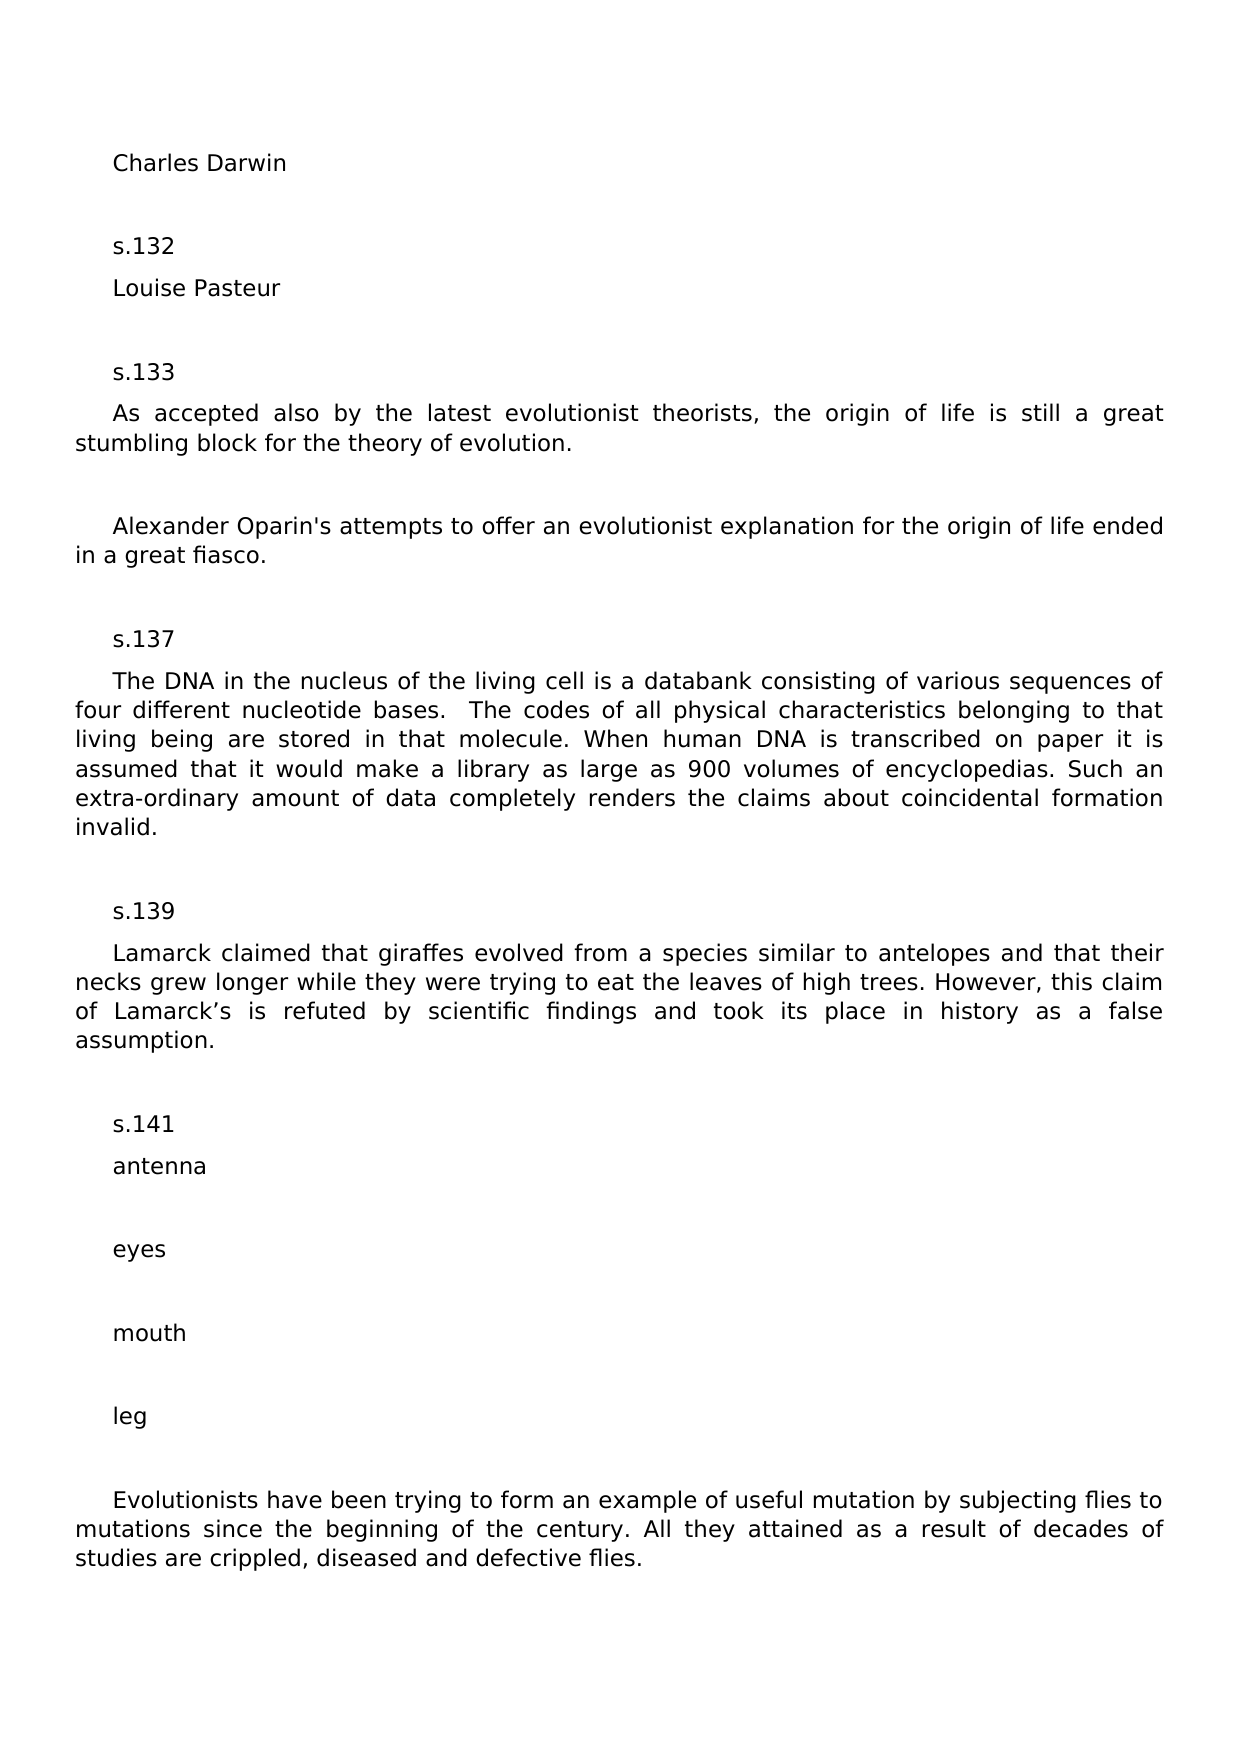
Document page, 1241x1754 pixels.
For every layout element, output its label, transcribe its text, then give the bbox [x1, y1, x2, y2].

text eyes [75, 1236, 1165, 1263]
text s.139 [75, 898, 1165, 924]
text leg [75, 1403, 1165, 1430]
text As accepted also by the latest evolutionist theorists, the origin of life is still a great stumbling block for the theory of evolution. [75, 401, 1165, 457]
text Evolutionists have been trying to form an example of useful mutation by subjecting flies to mutations since the beginning of the century. All they attained as a result of decades of studies are crippled, diseased and defective flies. [75, 1487, 1165, 1572]
text s.133 [75, 359, 1165, 386]
text Charles Darwin [75, 150, 1165, 177]
text s.132 [75, 233, 1165, 260]
text Alexander Oparin's attempts to offer an evolutionist explanation for the origin of life ended in a great fiasco. [75, 513, 1165, 569]
text Louise Pasteur [75, 275, 1165, 302]
text s.137 [75, 626, 1165, 653]
text mouth [75, 1320, 1165, 1347]
text The DNA in the nucleus of the living cell is a databank consisting of various sequences of four different nucleotide bases. The codes of all physical characteristics belonging to that living being are stored in that molecule. When human DNA is transcribed on paper it is assumed that it would make a library as large as 900 volumes of encyclopedias. Such an extra-ordinary amount of data completely renders the claims about coincidental formation invalid. [75, 668, 1165, 841]
text s.141 [75, 1111, 1165, 1138]
text antenna [75, 1153, 1165, 1179]
text Lamarck claimed that giraffes evolved from a species similar to antelopes and that their necks grew longer while they were trying to eat the leaves of high trees. However, this claim of Lamarck’s is refuted by scientific findings and took its place in history as a false assumption. [75, 940, 1165, 1054]
